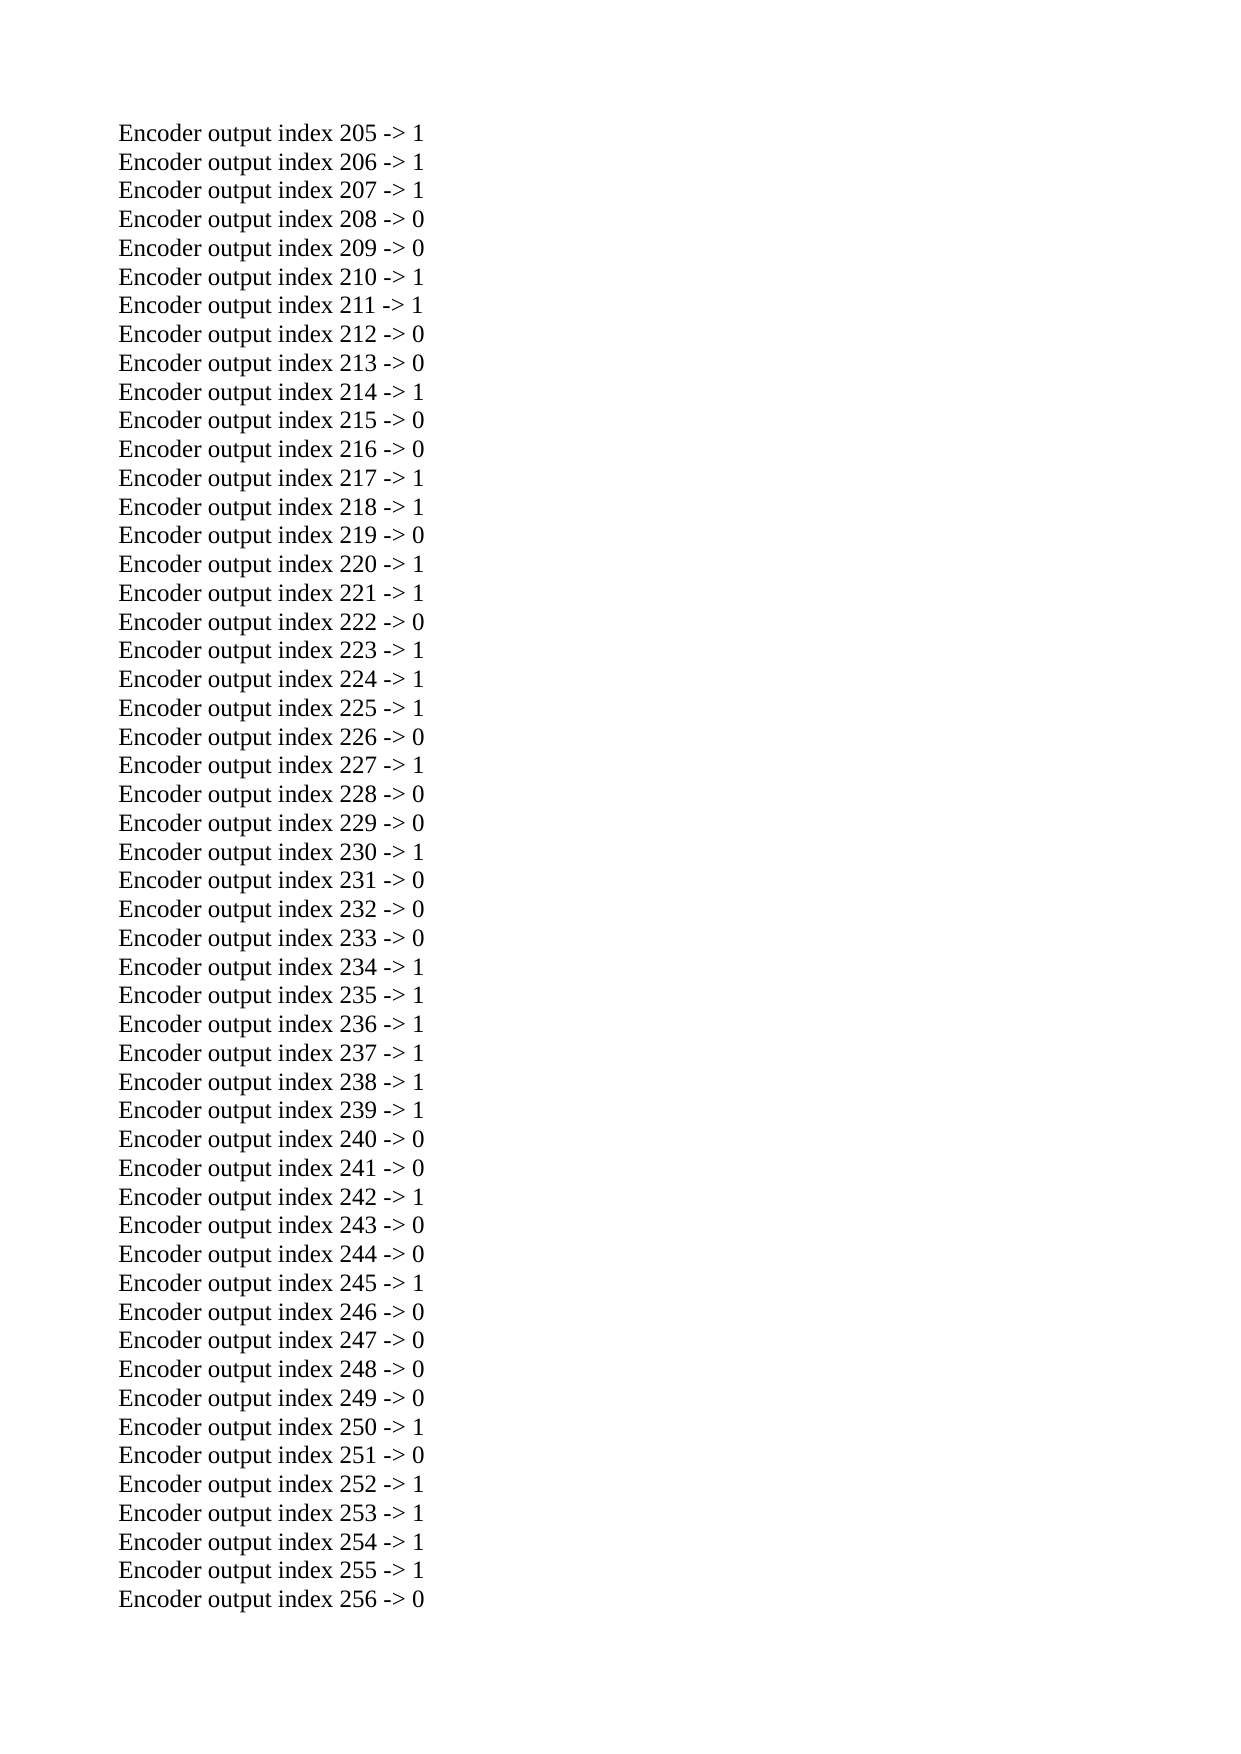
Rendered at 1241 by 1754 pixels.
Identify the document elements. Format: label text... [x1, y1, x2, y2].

text Encoder output index 214 -> 1 [118, 377, 1122, 406]
text Encoder output index 228 -> 0 [118, 779, 1122, 808]
text Encoder output index 236 -> 1 [118, 1009, 1122, 1038]
text Encoder output index 213 -> 0 [118, 348, 1122, 377]
text Encoder output index 234 -> 1 [118, 952, 1122, 981]
text Encoder output index 251 -> 0 [118, 1441, 1122, 1469]
text Encoder output index 217 -> 1 [118, 463, 1122, 492]
text Encoder output index 219 -> 0 [118, 521, 1122, 549]
text Encoder output index 245 -> 1 [118, 1268, 1122, 1297]
text Encoder output index 206 -> 1 [118, 147, 1122, 176]
text Encoder output index 241 -> 0 [118, 1153, 1122, 1182]
text Encoder output index 229 -> 0 [118, 808, 1122, 837]
text Encoder output index 247 -> 0 [118, 1326, 1122, 1354]
text Encoder output index 253 -> 1 [118, 1498, 1122, 1527]
text Encoder output index 235 -> 1 [118, 981, 1122, 1009]
text Encoder output index 205 -> 1 [118, 118, 1122, 147]
text Encoder output index 209 -> 0 [118, 233, 1122, 262]
text Encoder output index 231 -> 0 [118, 866, 1122, 894]
text Encoder output index 211 -> 1 [118, 291, 1122, 319]
text Encoder output index 230 -> 1 [118, 837, 1122, 866]
text Encoder output index 248 -> 0 [118, 1354, 1122, 1383]
text Encoder output index 216 -> 0 [118, 434, 1122, 463]
text Encoder output index 244 -> 0 [118, 1239, 1122, 1268]
text Encoder output index 254 -> 1 [118, 1527, 1122, 1556]
text Encoder output index 215 -> 0 [118, 406, 1122, 434]
text Encoder output index 227 -> 1 [118, 751, 1122, 779]
text Encoder output index 249 -> 0 [118, 1383, 1122, 1412]
text Encoder output index 255 -> 1 [118, 1556, 1122, 1584]
text Encoder output index 212 -> 0 [118, 319, 1122, 348]
text Encoder output index 210 -> 1 [118, 262, 1122, 291]
text Encoder output index 246 -> 0 [118, 1297, 1122, 1326]
text Encoder output index 226 -> 0 [118, 722, 1122, 751]
text Encoder output index 218 -> 1 [118, 492, 1122, 521]
text Encoder output index 238 -> 1 [118, 1067, 1122, 1096]
text Encoder output index 239 -> 1 [118, 1096, 1122, 1124]
text Encoder output index 222 -> 0 [118, 607, 1122, 636]
text Encoder output index 232 -> 0 [118, 894, 1122, 923]
text Encoder output index 208 -> 0 [118, 204, 1122, 233]
text Encoder output index 250 -> 1 [118, 1412, 1122, 1441]
text Encoder output index 233 -> 0 [118, 923, 1122, 952]
text Encoder output index 237 -> 1 [118, 1038, 1122, 1067]
text Encoder output index 242 -> 1 [118, 1182, 1122, 1211]
text Encoder output index 256 -> 0 [118, 1584, 1122, 1613]
text Encoder output index 207 -> 1 [118, 176, 1122, 204]
text Encoder output index 243 -> 0 [118, 1211, 1122, 1239]
text Encoder output index 252 -> 1 [118, 1469, 1122, 1498]
text Encoder output index 240 -> 0 [118, 1124, 1122, 1153]
text Encoder output index 221 -> 1 [118, 578, 1122, 607]
text Encoder output index 224 -> 1 [118, 664, 1122, 693]
text Encoder output index 225 -> 1 [118, 693, 1122, 722]
text Encoder output index 223 -> 1 [118, 636, 1122, 664]
text Encoder output index 220 -> 1 [118, 549, 1122, 578]
